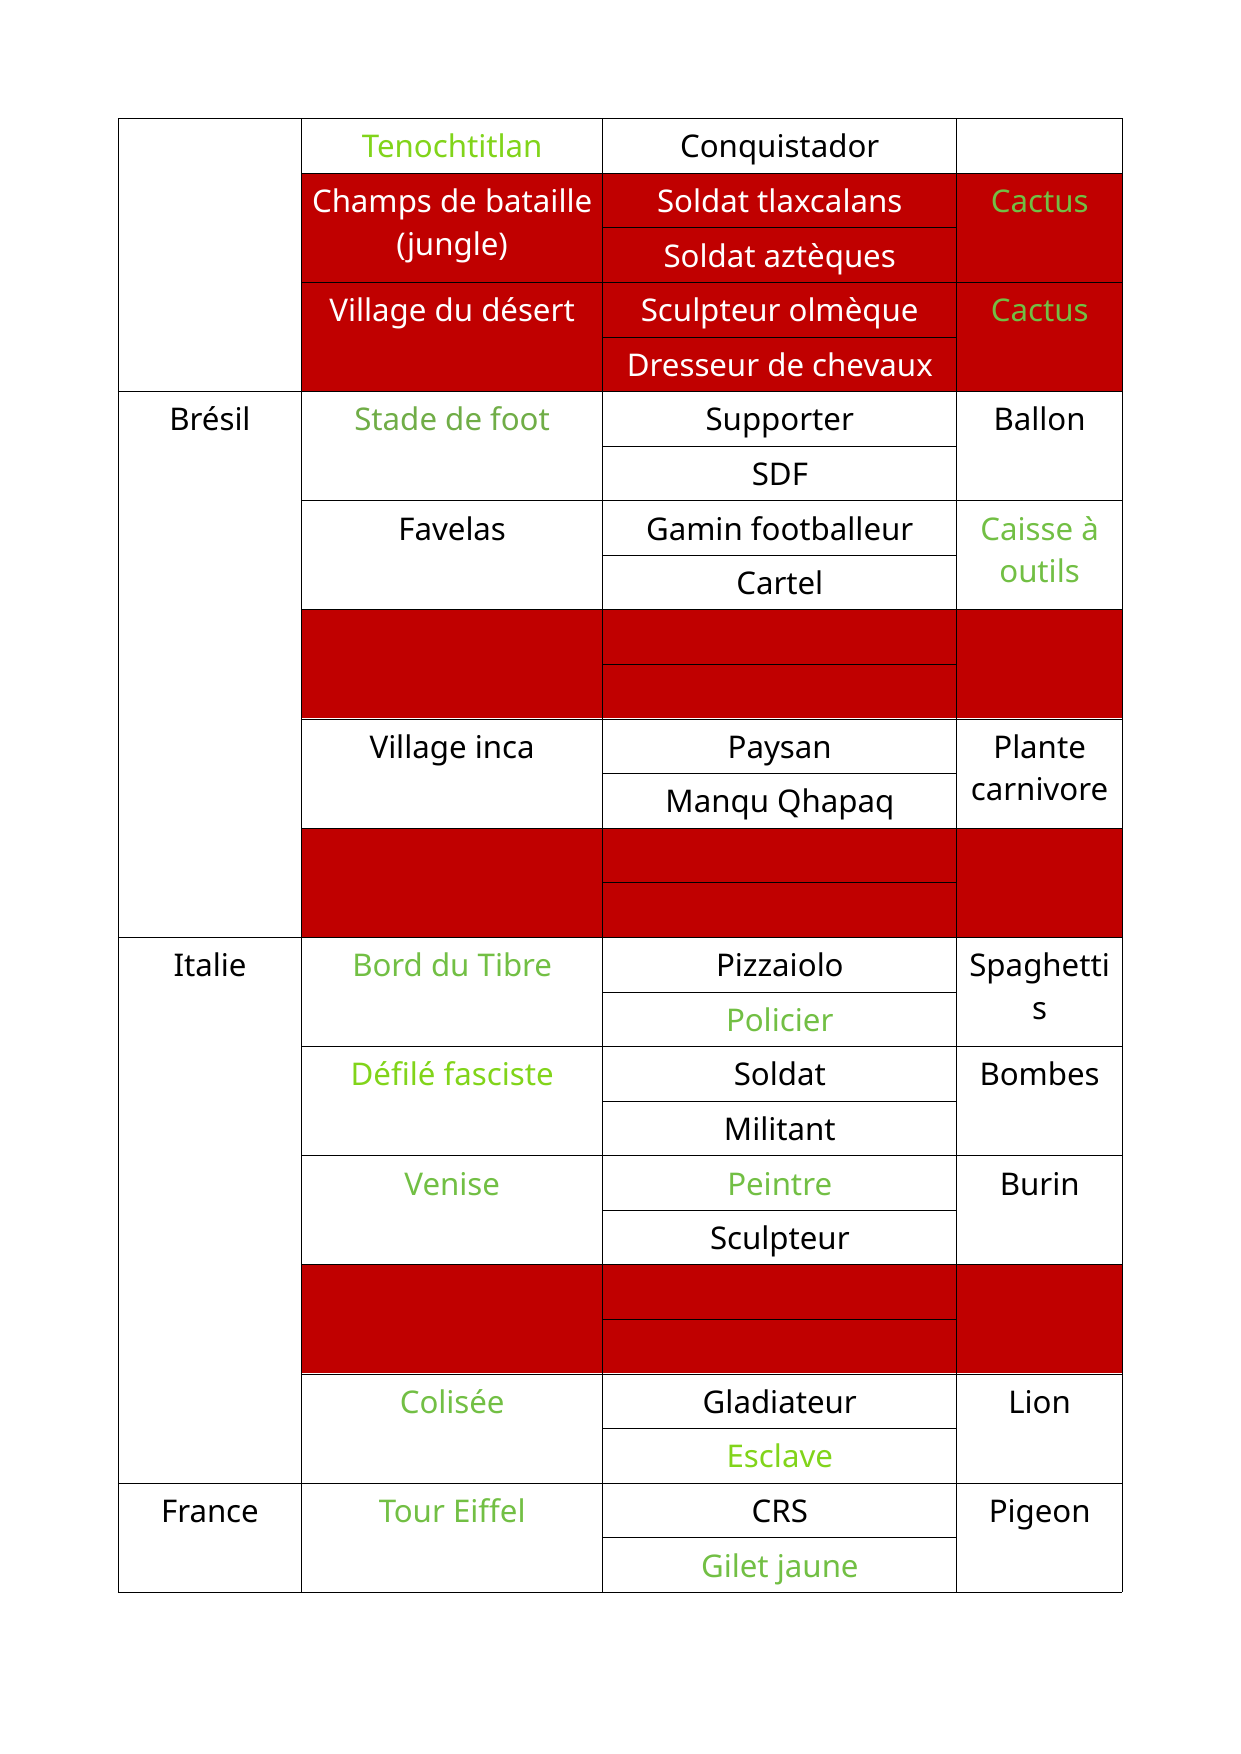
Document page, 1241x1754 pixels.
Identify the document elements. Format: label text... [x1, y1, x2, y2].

table_cell Esclave [603, 1429, 956, 1483]
table_cell Spaghettis [957, 938, 1122, 1046]
table_cell Cactus [957, 174, 1122, 282]
table_cell Pizzaiolo [603, 938, 956, 991]
table_cell [957, 1265, 1122, 1373]
table_cell Gilet jaune [603, 1538, 956, 1592]
table_cell Venise [302, 1156, 602, 1264]
table_cell Colisée [302, 1375, 602, 1483]
table_cell Manqu Qhapaq [603, 774, 956, 828]
table_cell Stade de foot [302, 392, 602, 500]
table_cell Brésil [119, 392, 301, 937]
table_cell Conquistador [603, 119, 956, 173]
table_cell Supporter [603, 392, 956, 446]
table_cell Sculpteur [603, 1211, 956, 1264]
table_cell Peintre [603, 1156, 956, 1210]
table_cell SDF [603, 447, 956, 500]
table_cell [603, 665, 956, 718]
table_cell [957, 829, 1122, 937]
table_cell [603, 829, 956, 882]
table_cell [603, 1320, 956, 1373]
table_cell Policier [603, 993, 956, 1046]
table_cell Lion [957, 1375, 1122, 1483]
table_cell Village inca [302, 720, 602, 828]
table_cell Bord du Tibre [302, 938, 602, 1046]
table_cell Paysan [603, 720, 956, 773]
table_cell Caisse à outils [957, 501, 1122, 609]
table_cell Bombes [957, 1047, 1122, 1155]
table_cell [603, 1265, 956, 1319]
table_cell Favelas [302, 501, 602, 609]
table_cell [119, 119, 301, 391]
table_cell Militant [603, 1102, 956, 1155]
table_cell Ballon [957, 392, 1122, 500]
table_cell Dresseur de chevaux [603, 338, 956, 391]
table_cell Soldat aztèques [603, 228, 956, 282]
table_cell Italie [119, 938, 301, 1483]
table_cell Cartel [603, 556, 956, 609]
table_cell [603, 610, 956, 664]
table_cell [302, 1265, 602, 1373]
table_cell Soldat [603, 1047, 956, 1101]
table_cell Pigeon [957, 1484, 1122, 1592]
table_cell [302, 610, 602, 718]
table_cell [957, 610, 1122, 718]
table_cell [302, 829, 602, 937]
table_cell [957, 119, 1122, 173]
table_cell Tenochtitlan [302, 119, 602, 173]
table_cell CRS [603, 1484, 956, 1537]
table_cell Village du désert [302, 283, 602, 391]
table_cell Tour Eiffel [302, 1484, 602, 1592]
table_cell Burin [957, 1156, 1122, 1264]
table_cell [603, 883, 956, 937]
table_cell Cactus [957, 283, 1122, 391]
table_cell France [119, 1484, 301, 1592]
table_cell Gamin footballeur [603, 501, 956, 555]
table_cell Gladiateur [603, 1375, 956, 1428]
table_cell Champs de bataille (jungle) [302, 174, 602, 282]
table_cell Plante carnivore [957, 720, 1122, 828]
table_cell Défilé fasciste [302, 1047, 602, 1155]
table_cell Soldat tlaxcalans [603, 174, 956, 227]
table_cell Sculpteur olmèque [603, 283, 956, 336]
